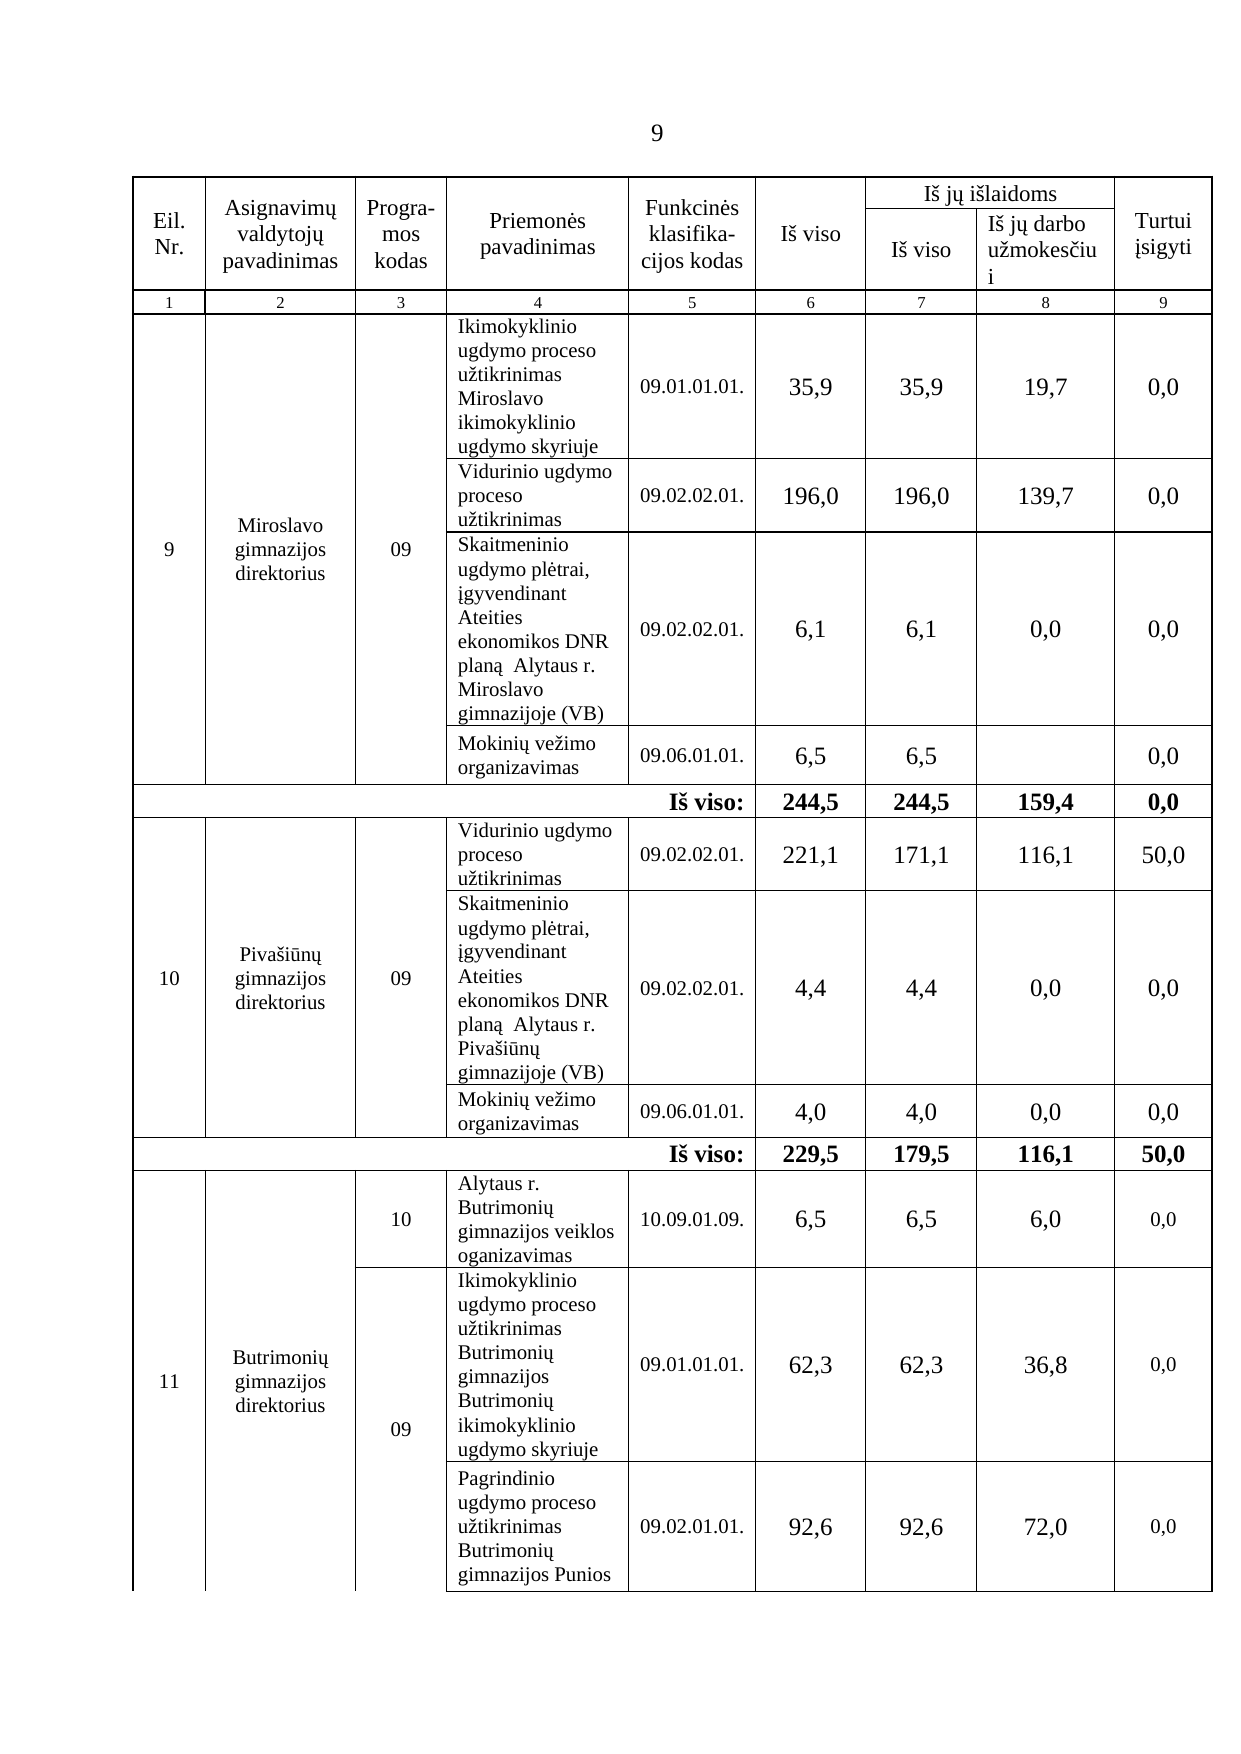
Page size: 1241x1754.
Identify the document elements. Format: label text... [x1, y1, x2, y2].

table_cell Ikimokyklinio ugdymo proceso užtikrinimas Miroslavo ikimokyklinio ugdymo skyriuje [447, 315, 628, 458]
table_cell 09 [356, 315, 446, 784]
table_cell 0,0 [1115, 1171, 1211, 1267]
table_cell 10 [134, 818, 205, 1137]
table_cell Iš viso [866, 209, 976, 289]
table_cell 4 [447, 291, 628, 313]
table_cell 09.01.01.01. [629, 1268, 755, 1461]
table_cell 4,0 [866, 1085, 976, 1137]
table_cell 09.02.01.01. [629, 1462, 755, 1591]
table_cell 09.02.02.01. [629, 818, 755, 890]
table_cell 139,7 [977, 459, 1114, 531]
table_cell [977, 726, 1114, 784]
table_cell 0,0 [1115, 459, 1211, 531]
table_cell 0,0 [977, 533, 1114, 725]
table_cell 196,0 [756, 459, 865, 531]
table_cell 6,5 [756, 1171, 865, 1267]
table_cell 9 [134, 315, 205, 784]
table_cell 1 [134, 291, 204, 313]
table_cell 19,7 [977, 315, 1114, 458]
table_cell Iš viso: [134, 785, 755, 817]
table_cell Iš jų darbo užmokesčiui [977, 209, 1114, 289]
table_cell 35,9 [756, 315, 865, 458]
table_cell 6 [756, 291, 865, 313]
table_cell 6,5 [756, 726, 865, 784]
table_cell Ikimokyklinio ugdymo proceso užtikrinimas Butrimonių gimnazijos Butrimonių ikimokyklinio ugdymo skyriuje [447, 1268, 628, 1461]
table_cell Skaitmeninio ugdymo plėtrai, įgyvendinant Ateities ekonomikos DNR planą Alytaus r. Pivašiūnų gimnazijoje (VB) [447, 891, 628, 1084]
table_cell 2 [206, 291, 355, 313]
table_cell 6,0 [977, 1171, 1114, 1267]
table_header Eil. Nr. [134, 178, 205, 289]
table_cell 6,5 [866, 1171, 976, 1267]
table_cell Skaitmeninio ugdymo plėtrai, įgyvendinant Ateities ekonomikos DNR planą Alytaus r. Miroslavo gimnazijoje (VB) [447, 533, 628, 725]
table_cell 244,5 [866, 785, 976, 817]
table_cell 171,1 [866, 818, 976, 890]
table_cell 50,0 [1115, 1138, 1211, 1170]
table_cell 0,0 [1115, 533, 1211, 725]
table_cell 10 [356, 1171, 446, 1267]
table_cell 4,4 [756, 891, 865, 1084]
table_cell Mokinių vežimo organizavimas [447, 726, 628, 784]
table_cell Iš viso: [134, 1138, 755, 1170]
table_cell 6,5 [866, 726, 976, 784]
table_cell 4,4 [866, 891, 976, 1084]
table_cell Butrimonių gimnazijos direktorius [206, 1171, 355, 1591]
table_cell Vidurinio ugdymo proceso užtikrinimas [447, 459, 628, 531]
table_cell 0,0 [1115, 891, 1211, 1084]
table_cell 62,3 [756, 1268, 865, 1461]
table_cell 116,1 [977, 818, 1114, 890]
table_header Priemonės pavadinimas [447, 178, 628, 289]
table_cell 6,1 [756, 533, 865, 725]
table_cell 72,0 [977, 1462, 1114, 1591]
table_cell 09.06.01.01. [629, 726, 755, 784]
table_cell 244,5 [756, 785, 865, 817]
table_cell Alytaus r. Butrimonių gimnazijos veiklos oganizavimas [447, 1171, 628, 1267]
table_cell 8 [977, 291, 1114, 313]
table_header Funkcinės klasifika-cijos kodas [629, 178, 755, 289]
table_cell 221,1 [756, 818, 865, 890]
table_cell 196,0 [866, 459, 976, 531]
table_cell Pivašiūnų gimnazijos direktorius [206, 818, 355, 1137]
table_cell 35,9 [866, 315, 976, 458]
table_cell Mokinių vežimo organizavimas [447, 1085, 628, 1137]
table_cell 50,0 [1115, 818, 1211, 890]
table_cell Miroslavo gimnazijos direktorius [206, 315, 355, 784]
table_cell 7 [866, 291, 976, 313]
table_cell 0,0 [1115, 315, 1211, 458]
table_cell 92,6 [866, 1462, 976, 1591]
table_cell 0,0 [1115, 726, 1211, 784]
table_cell Vidurinio ugdymo proceso užtikrinimas [447, 818, 628, 890]
table_cell 11 [134, 1171, 205, 1591]
table_cell 92,6 [756, 1462, 865, 1591]
table_cell 10.09.01.09. [629, 1171, 755, 1267]
table_cell 4,0 [756, 1085, 865, 1137]
table_cell 0,0 [977, 1085, 1114, 1137]
table_cell 09.02.02.01. [629, 891, 755, 1084]
table_header Iš viso [756, 178, 865, 289]
table_cell 0,0 [977, 891, 1114, 1084]
table_header Turtui įsigyti [1115, 178, 1211, 289]
table_cell 0,0 [1115, 1462, 1211, 1591]
table_cell 09.02.02.01. [629, 533, 755, 725]
table_cell 5 [629, 291, 755, 313]
table_cell 62,3 [866, 1268, 976, 1461]
table_cell 116,1 [977, 1138, 1114, 1170]
table_header Progra-mos kodas [356, 178, 446, 289]
table_header Iš jų išlaidoms [866, 178, 1114, 208]
table_cell Pagrindinio ugdymo proceso užtikrinimas Butrimonių gimnazijos Punios [447, 1462, 628, 1591]
table_cell 09.02.02.01. [629, 459, 755, 531]
table_cell 6,1 [866, 533, 976, 725]
table_cell 09.06.01.01. [629, 1085, 755, 1137]
table_cell 229,5 [756, 1138, 865, 1170]
table_cell 09 [356, 818, 446, 1137]
table_cell 0,0 [1115, 785, 1211, 817]
table_cell 09.01.01.01. [629, 315, 755, 458]
table_cell 0,0 [1115, 1268, 1211, 1461]
table_header Asignavimų valdytojų pavadinimas [206, 178, 355, 289]
table_cell 9 [1115, 291, 1211, 313]
table_cell 3 [356, 291, 446, 313]
table_cell 0,0 [1115, 1085, 1211, 1137]
table_cell 159,4 [977, 785, 1114, 817]
table_cell 179,5 [866, 1138, 976, 1170]
table_cell 36,8 [977, 1268, 1114, 1461]
table_cell 09 [356, 1268, 446, 1591]
